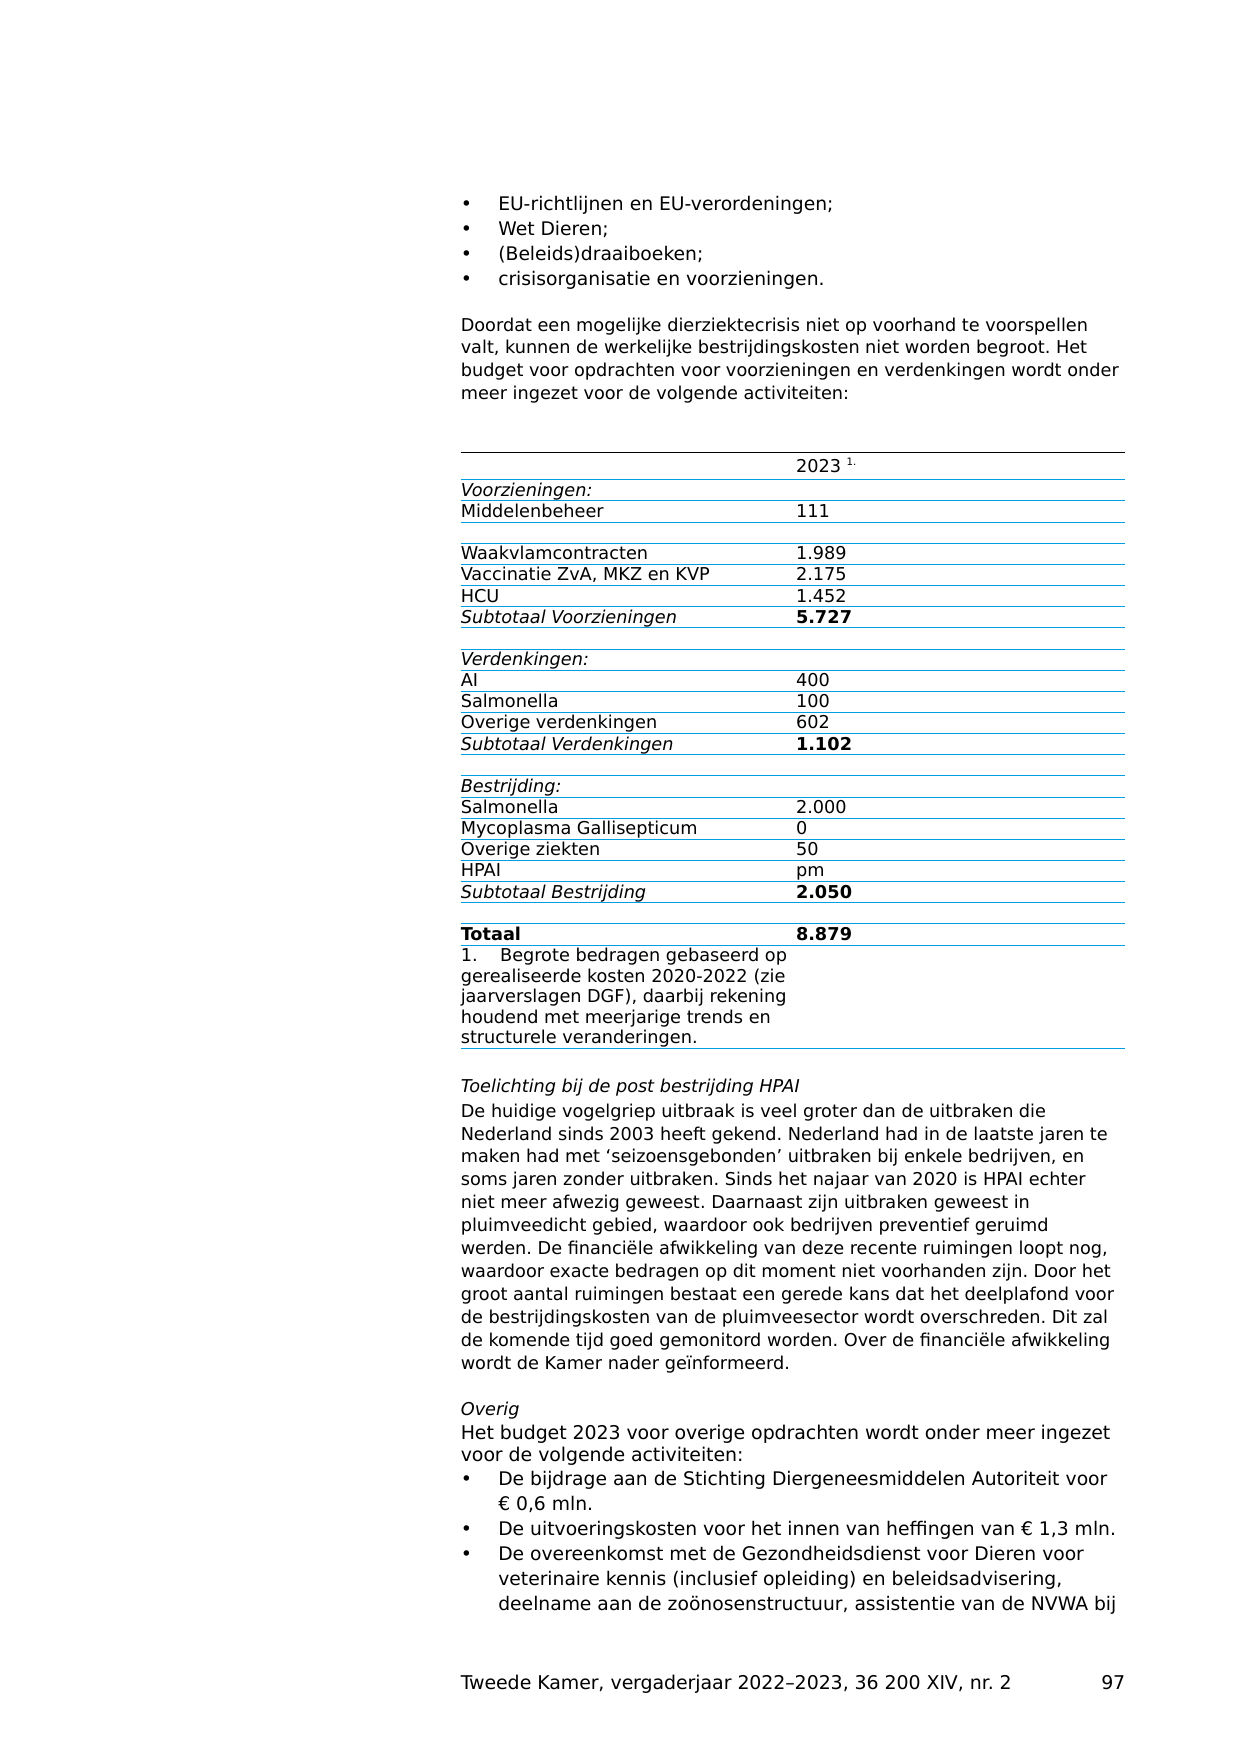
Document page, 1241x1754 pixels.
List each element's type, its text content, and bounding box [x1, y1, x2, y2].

table_cell HPAI [461, 861, 793, 881]
table_cell Totaal [461, 924, 793, 944]
table_cell Mycoplasma Gallisepticum [461, 819, 793, 839]
list De bijdrage aan de Stichting Diergeneesmiddelen Autoriteit voor € 0,6 mln. [461, 1466, 1125, 1516]
table_cell 1.102 [793, 734, 1125, 754]
table_cell 1. Begrote bedragen gebaseerd op gerealiseerde kosten 2020-2022 (zie jaarverslagen DGF), daarbij rekening houdend met meerjarige trends en structurele veranderingen. [461, 946, 793, 1048]
table_cell Overige ziekten [461, 840, 793, 860]
list EU-richtlijnen en EU-verordeningen; [461, 191, 1125, 216]
list De overeenkomst met de Gezondheidsdienst voor Dieren voor veterinaire kennis (inclusief opleiding) en beleidsadvisering, deelname aan de zoönosenstructuur, assistentie van de NVWA bij [461, 1541, 1125, 1616]
table_cell [793, 946, 1125, 1048]
table_cell pm [793, 861, 1125, 881]
table_cell 400 [793, 671, 1125, 691]
table_cell [793, 776, 1125, 796]
table_cell 111 [793, 501, 1125, 522]
table_cell Waakvlamcontracten [461, 544, 793, 564]
table_cell 5.727 [793, 607, 1125, 627]
table_cell 602 [793, 713, 1125, 733]
table_cell [461, 628, 793, 648]
list De uitvoeringskosten voor het innen van heffingen van € 1,3 mln. [461, 1516, 1125, 1541]
table_cell 2.175 [793, 565, 1125, 585]
table_header Uitgaven bestrijding van dierziekten (bedragen x € 1.000) [461, 427, 1125, 452]
table_cell [793, 650, 1125, 669]
table_cell Subtotaal Voorzieningen [461, 607, 793, 627]
table_cell 50 [793, 840, 1125, 860]
table_cell [793, 480, 1125, 500]
table_cell [793, 903, 1125, 923]
table_cell 0 [793, 819, 1125, 839]
table_cell [461, 903, 793, 923]
table_cell 2.000 [793, 798, 1125, 818]
table_cell 8.879 [793, 924, 1125, 944]
table_cell Vaccinatie ZvA, MKZ en KVP [461, 565, 793, 585]
text Doordat een mogelijke dierziektecrisis niet op voorhand te voorspellen valt, kunnen de werkelijke bestrijdingskosten niet worden begroot. Het budget voor opdrachten voor voorzieningen en verdenkingen wordt onder meer ingezet voor de volgende activiteiten: [461, 313, 1125, 404]
text Overig [461, 1397, 1125, 1419]
table_cell 1.989 [793, 544, 1125, 564]
table_cell Verdenkingen: [461, 650, 793, 669]
table_cell Subtotaal Verdenkingen [461, 734, 793, 754]
table_cell [793, 755, 1125, 775]
table_cell Salmonella [461, 692, 793, 712]
list (Beleids)draaiboeken; [461, 241, 1125, 266]
table_cell Salmonella [461, 798, 793, 818]
table_cell 1.452 [793, 586, 1125, 606]
table_cell [461, 523, 793, 543]
text Het budget 2023 voor overige opdrachten wordt onder meer ingezet voor de volgende activiteiten: [461, 1422, 1125, 1466]
table_cell Subtotaal Bestrijding [461, 882, 793, 902]
table_cell 2023 1. [793, 453, 1125, 479]
table_cell Bestrijding: [461, 776, 793, 796]
table_cell [461, 755, 793, 775]
text De huidige vogelgriep uitbraak is veel groter dan de uitbraken die Nederland sinds 2003 heeft gekend. Nederland had in de laatste jaren te maken had met ‘seizoensgebonden’ uitbraken bij enkele bedrijven, en soms jaren zonder uitbraken. Sinds het najaar van 2020 is HPAI echter niet meer afwezig geweest. Daarnaast zijn uitbraken geweest in pluimveedicht gebied, waardoor ook bedrijven preventief geruimd werden. De financiële afwikkeling van deze recente ruimingen loopt nog, waardoor exacte bedragen op dit moment niet voorhanden zijn. Door het groot aantal ruimingen bestaat een gerede kans dat het deelplafond voor de bestrijdingskosten van de pluimveesector wordt overschreden. Dit zal de komende tijd goed gemonitord worden. Over de financiële afwikkeling wordt de Kamer nader geïnformeerd. [461, 1099, 1125, 1374]
list crisisorganisatie en voorzieningen. [461, 266, 1125, 291]
list Wet Dieren; [461, 216, 1125, 241]
table_cell HCU [461, 586, 793, 606]
table_cell Voorzieningen: [461, 480, 793, 500]
table_cell [793, 523, 1125, 543]
table_cell [793, 628, 1125, 648]
table_cell AI [461, 671, 793, 691]
text Toelichting bij de post bestrijding HPAI [461, 1074, 1125, 1097]
table_cell Overige verdenkingen [461, 713, 793, 733]
table_cell Middelenbeheer [461, 501, 793, 522]
table_cell 100 [793, 692, 1125, 712]
table_cell 2.050 [793, 882, 1125, 902]
table_cell [461, 453, 793, 479]
